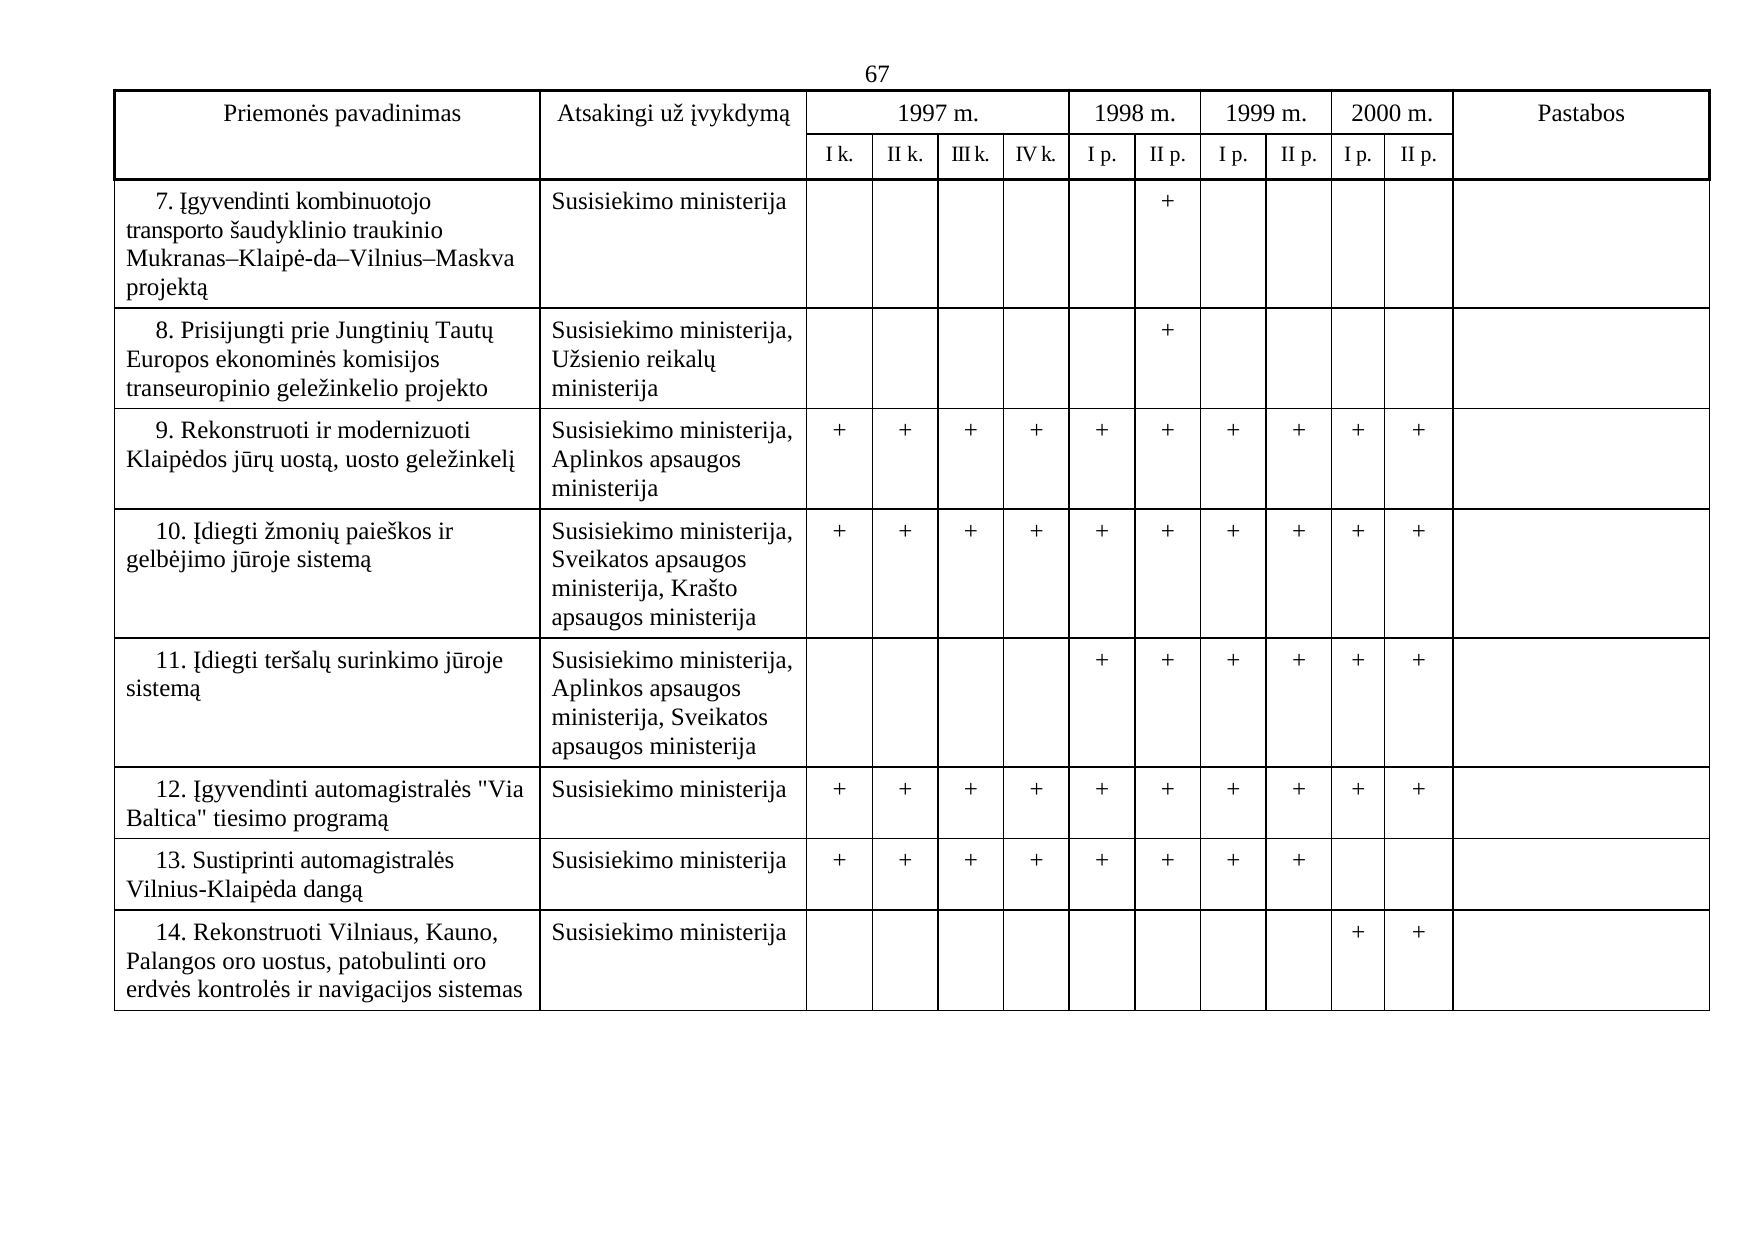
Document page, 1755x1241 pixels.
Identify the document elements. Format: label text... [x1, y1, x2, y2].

table_cell [116, 133, 539, 178]
table_cell Susisiekimo ministerija [541, 911, 806, 1009]
table_cell + [939, 768, 1003, 838]
table_cell [1004, 639, 1068, 766]
table_cell + [873, 510, 937, 637]
table_cell + [1267, 839, 1331, 909]
table_cell [1201, 309, 1265, 408]
table_cell + [1267, 510, 1331, 637]
table_cell [1201, 911, 1265, 1009]
table_cell [1004, 181, 1068, 307]
table_cell + [873, 768, 937, 838]
table_cell [1267, 911, 1331, 1009]
table_cell + [1004, 409, 1068, 508]
table_cell + [939, 409, 1003, 508]
table_cell + [1070, 768, 1134, 838]
table_cell [873, 639, 937, 766]
table_cell 14. Rekonstruoti Vilniaus, Kauno, Palangos oro uostus, patobulinti oro erdvės kontrolės ir navigacijos sistemas [115, 911, 539, 1009]
table_header Pastabos [1454, 92, 1708, 133]
table_cell [1004, 911, 1068, 1009]
table_header Atsakingi už įvykdymą [541, 92, 806, 133]
table_cell + [1385, 639, 1452, 766]
table_cell + [1136, 639, 1200, 766]
table_cell [1385, 181, 1452, 307]
table_cell 11. Įdiegti teršalų surinkimo jūroje sistemą [115, 639, 539, 766]
table_cell 12. Įgyvendinti automagistralės "Via Baltica" tiesimo programą [115, 768, 539, 838]
table_cell [1332, 309, 1384, 408]
table_cell 9. Rekonstruoti ir modernizuoti Klaipėdos jūrų uostą, uosto geležinkelį [115, 409, 539, 508]
table_cell I p. [1070, 135, 1134, 178]
table_cell Susisiekimo ministerija, Sveikatos apsaugos ministerija, Krašto apsaugos ministerija [541, 510, 806, 637]
table_cell II p. [1385, 135, 1452, 178]
table_cell + [1201, 510, 1265, 637]
table_cell [873, 181, 937, 307]
table_cell + [807, 409, 872, 508]
table_cell + [939, 839, 1003, 909]
table_cell Susisiekimo ministerija [541, 839, 806, 909]
table_cell + [1070, 639, 1134, 766]
table_cell [939, 639, 1003, 766]
table_cell + [1070, 409, 1134, 508]
table_cell + [1201, 409, 1265, 508]
table_cell [1201, 181, 1265, 307]
table_cell + [1332, 639, 1384, 766]
table_cell [1332, 839, 1384, 909]
table_cell + [1136, 768, 1200, 838]
table_cell [873, 309, 937, 408]
table_cell [1454, 839, 1709, 909]
table_cell [1004, 309, 1068, 408]
table_cell II p. [1136, 135, 1200, 178]
table_cell + [1267, 409, 1331, 508]
table_cell + [1332, 409, 1384, 508]
table_cell + [1201, 639, 1265, 766]
table_header 1999 m. [1201, 92, 1331, 133]
table_cell [1070, 181, 1134, 307]
table_cell + [1004, 510, 1068, 637]
table_cell I p. [1332, 135, 1384, 178]
table_cell + [1385, 510, 1452, 637]
table_cell [541, 133, 806, 178]
table_cell + [1385, 768, 1452, 838]
table_cell + [1332, 510, 1384, 637]
table_cell Susisiekimo ministerija [541, 768, 806, 838]
table_cell + [1201, 768, 1265, 838]
table_cell + [1136, 309, 1200, 408]
table_cell + [1385, 409, 1452, 508]
table_cell [1454, 181, 1709, 307]
table_cell [1385, 839, 1452, 909]
table_header 1997 m. [807, 92, 1068, 133]
table_cell [1454, 911, 1709, 1009]
table_cell + [1136, 181, 1200, 307]
table_cell 10. Įdiegti žmonių paieškos ir gelbėjimo jūroje sistemą [115, 510, 539, 637]
table_cell + [1136, 409, 1200, 508]
table_cell + [1136, 510, 1200, 637]
table_cell [1070, 911, 1134, 1009]
table_cell Susisiekimo ministerija, Užsienio reikalų ministerija [541, 309, 806, 408]
table_header Priemonės pavadinimas [116, 92, 539, 133]
table_cell + [1004, 768, 1068, 838]
table_cell [807, 911, 872, 1009]
table_cell + [873, 839, 937, 909]
table_cell [807, 639, 872, 766]
table_cell 13. Sustiprinti automagistralės Vilnius-Klaipėda dangą [115, 839, 539, 909]
table_cell [1454, 768, 1709, 838]
table_cell Susisiekimo ministerija, Aplinkos apsaugos ministerija [541, 409, 806, 508]
table_cell IV k. [1004, 135, 1068, 178]
table_cell [1267, 181, 1331, 307]
table_cell Susisiekimo ministerija [541, 181, 806, 307]
table_cell + [939, 510, 1003, 637]
table_header 1998 m. [1070, 92, 1200, 133]
table_cell [807, 181, 872, 307]
table_cell I p. [1201, 135, 1265, 178]
table_cell + [1136, 839, 1200, 909]
table_cell + [1385, 911, 1452, 1009]
table_cell + [1201, 839, 1265, 909]
table_cell + [1004, 839, 1068, 909]
table_cell + [1332, 911, 1384, 1009]
table_cell [1385, 309, 1452, 408]
table_cell [1454, 409, 1709, 508]
table_cell [873, 911, 937, 1009]
table_cell [1332, 181, 1384, 307]
table_cell Susisiekimo ministerija, Aplinkos apsaugos ministerija, Sveikatos apsaugos ministerija [541, 639, 806, 766]
table_cell 7. Įgyvendinti kombinuotojo transporto šaudyklinio traukinio Mukranas–Klaipė-da–Vilnius–Maskva projektą [115, 181, 539, 307]
table_cell [1454, 639, 1709, 766]
table_cell + [1070, 839, 1134, 909]
table_cell [939, 181, 1003, 307]
table_cell III k. [939, 135, 1003, 178]
table_cell + [807, 510, 872, 637]
table_cell I k. [807, 135, 872, 178]
table_cell [1070, 309, 1134, 408]
table_cell + [807, 768, 872, 838]
table_cell II k. [873, 135, 937, 178]
table_cell [939, 911, 1003, 1009]
table_cell [1454, 133, 1708, 178]
table_cell [1454, 510, 1709, 637]
table_cell + [1267, 768, 1331, 838]
table_cell [1267, 309, 1331, 408]
table_cell + [807, 839, 872, 909]
table_cell + [1332, 768, 1384, 838]
table_cell + [1070, 510, 1134, 637]
table_cell II p. [1267, 135, 1331, 178]
table_cell [1454, 309, 1709, 408]
table_cell [939, 309, 1003, 408]
table_cell [1136, 911, 1200, 1009]
table_header 2000 m. [1332, 92, 1452, 133]
table_cell + [1267, 639, 1331, 766]
table_cell + [873, 409, 937, 508]
table_cell [807, 309, 872, 408]
table_cell 8. Prisijungti prie Jungtinių Tautų Europos ekonominės komisijos transeuropinio geležinkelio projekto [115, 309, 539, 408]
